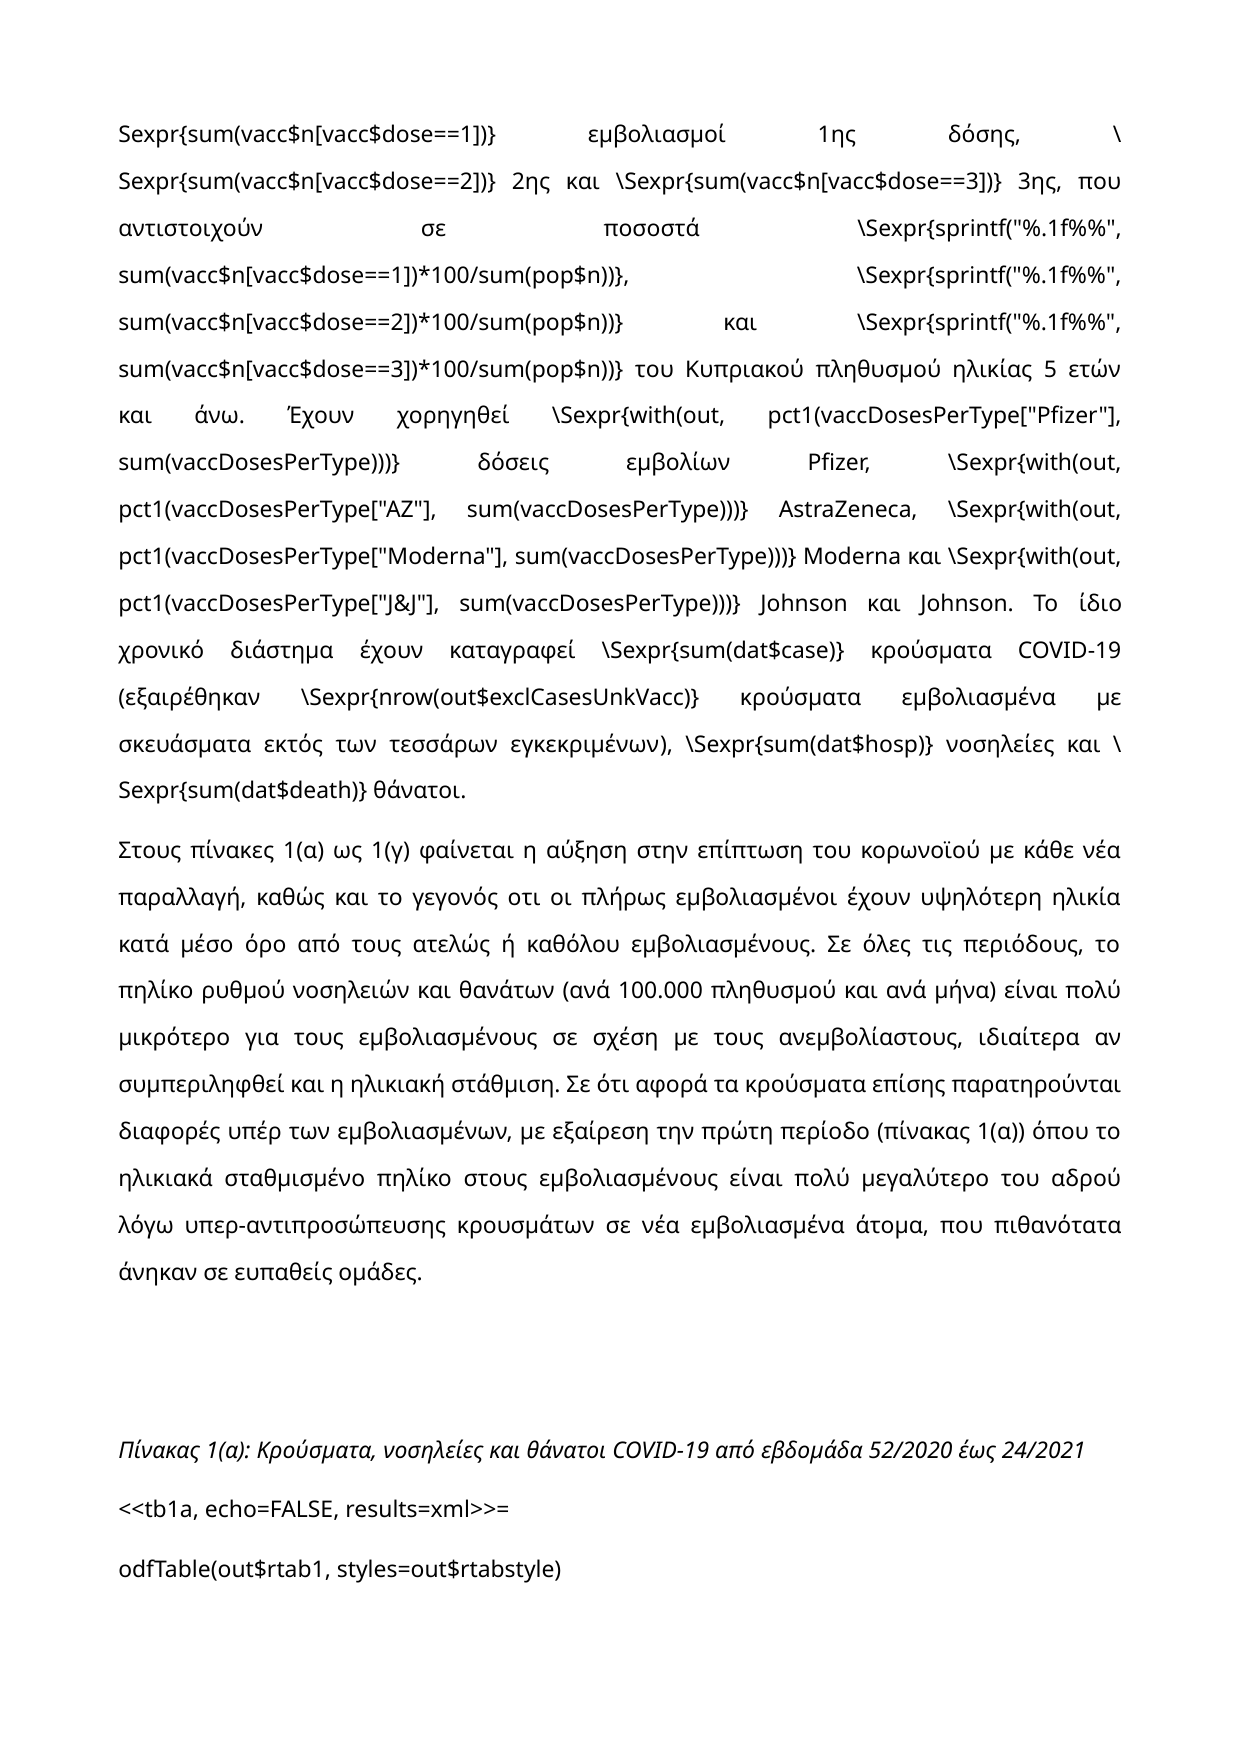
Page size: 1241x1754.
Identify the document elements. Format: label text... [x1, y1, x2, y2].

text odfTable(out$rtab1, styles=out$rtabstyle) [118, 1552, 1122, 1584]
text Sexpr{sum(vacc$n[vacc$dose==1])} εμβολιασμοί 1ης δόσης, \Sexpr{sum(vacc$n[vacc$dose==2])} 2ης και \Sexpr{sum(vacc$n[vacc$dose==3])} 3ης, που αντιστοιχούν σε ποσοστά \Sexpr{sprintf("%.1f%%", sum(vacc$n[vacc$dose==1])*100/sum(pop$n))}, \Sexpr{sprintf("%.1f%%", sum(vacc$n[vacc$dose==2])*100/sum(pop$n))} και \Sexpr{sprintf("%.1f%%", sum(vacc$n[vacc$dose==3])*100/sum(pop$n))} του Κυπριακού πληθυσμού ηλικίας 5 ετών και άνω. Έχουν χορηγηθεί \Sexpr{with(out, pct1(vaccDosesPerType["Pfizer"], sum(vaccDosesPerType)))} δόσεις εμβολίων Pfizer, \Sexpr{with(out, pct1(vaccDosesPerType["AZ"], sum(vaccDosesPerType)))} AstraZeneca, \Sexpr{with(out, pct1(vaccDosesPerType["Moderna"], sum(vaccDosesPerType)))} Moderna και \Sexpr{with(out, pct1(vaccDosesPerType["J&J"], sum(vaccDosesPerType)))} Johnson και Johnson. Το ίδιο χρονικό διάστημα έχουν καταγραφεί \Sexpr{sum(dat$case)} κρούσματα COVID-19 (εξαιρέθηκαν \Sexpr{nrow(out$exclCasesUnkVacc)} κρούσματα εμβολιασμένα με σκευάσματα εκτός των τεσσάρων εγκεκριμένων), \Sexpr{sum(dat$hosp)} νοσηλείες και \Sexpr{sum(dat$death)} θάνατοι. [118, 118, 1122, 806]
text <<tb1a, echo=FALSE, results=xml>>= [118, 1493, 1122, 1524]
text Στους πίνακες 1(α) ως 1(γ) φαίνεται η αύξηση στην επίπτωση του κορωνοϊού με κάθε νέα παραλλαγή, καθώς και το γεγονός οτι οι πλήρως εμβολιασμένοι έχουν υψηλότερη ηλικία κατά μέσο όρο από τους ατελώς ή καθόλου εμβολιασμένους. Σε όλες τις περιόδους, το πηλίκο ρυθμού νοσηλειών και θανάτων (ανά 100.000 πληθυσμού και ανά μήνα) είναι πολύ μικρότερο για τους εμβολιασμένους σε σχέση με τους ανεμβολίαστους, ιδιαίτερα αν συμπεριληφθεί και η ηλικιακή στάθμιση. Σε ότι αφορά τα κρούσματα επίσης παρατηρούνται διαφορές υπέρ των εμβολιασμένων, με εξαίρεση την πρώτη περίοδο (πίνακας 1(α)) όπου το ηλικιακά σταθμισμένο πηλίκο στους εμβολιασμένους είναι πολύ μεγαλύτερο του αδρού λόγω υπερ-αντιπροσώπευσης κρουσμάτων σε νέα εμβολιασμένα άτομα, που πιθανότατα άνηκαν σε ευπαθείς ομάδες. [118, 834, 1122, 1287]
text Πίνακας 1(α): Κρούσματα, νοσηλείες και θάνατοι COVID-19 από εβδομάδα 52/2020 έως 24/2021 [118, 1434, 1122, 1465]
